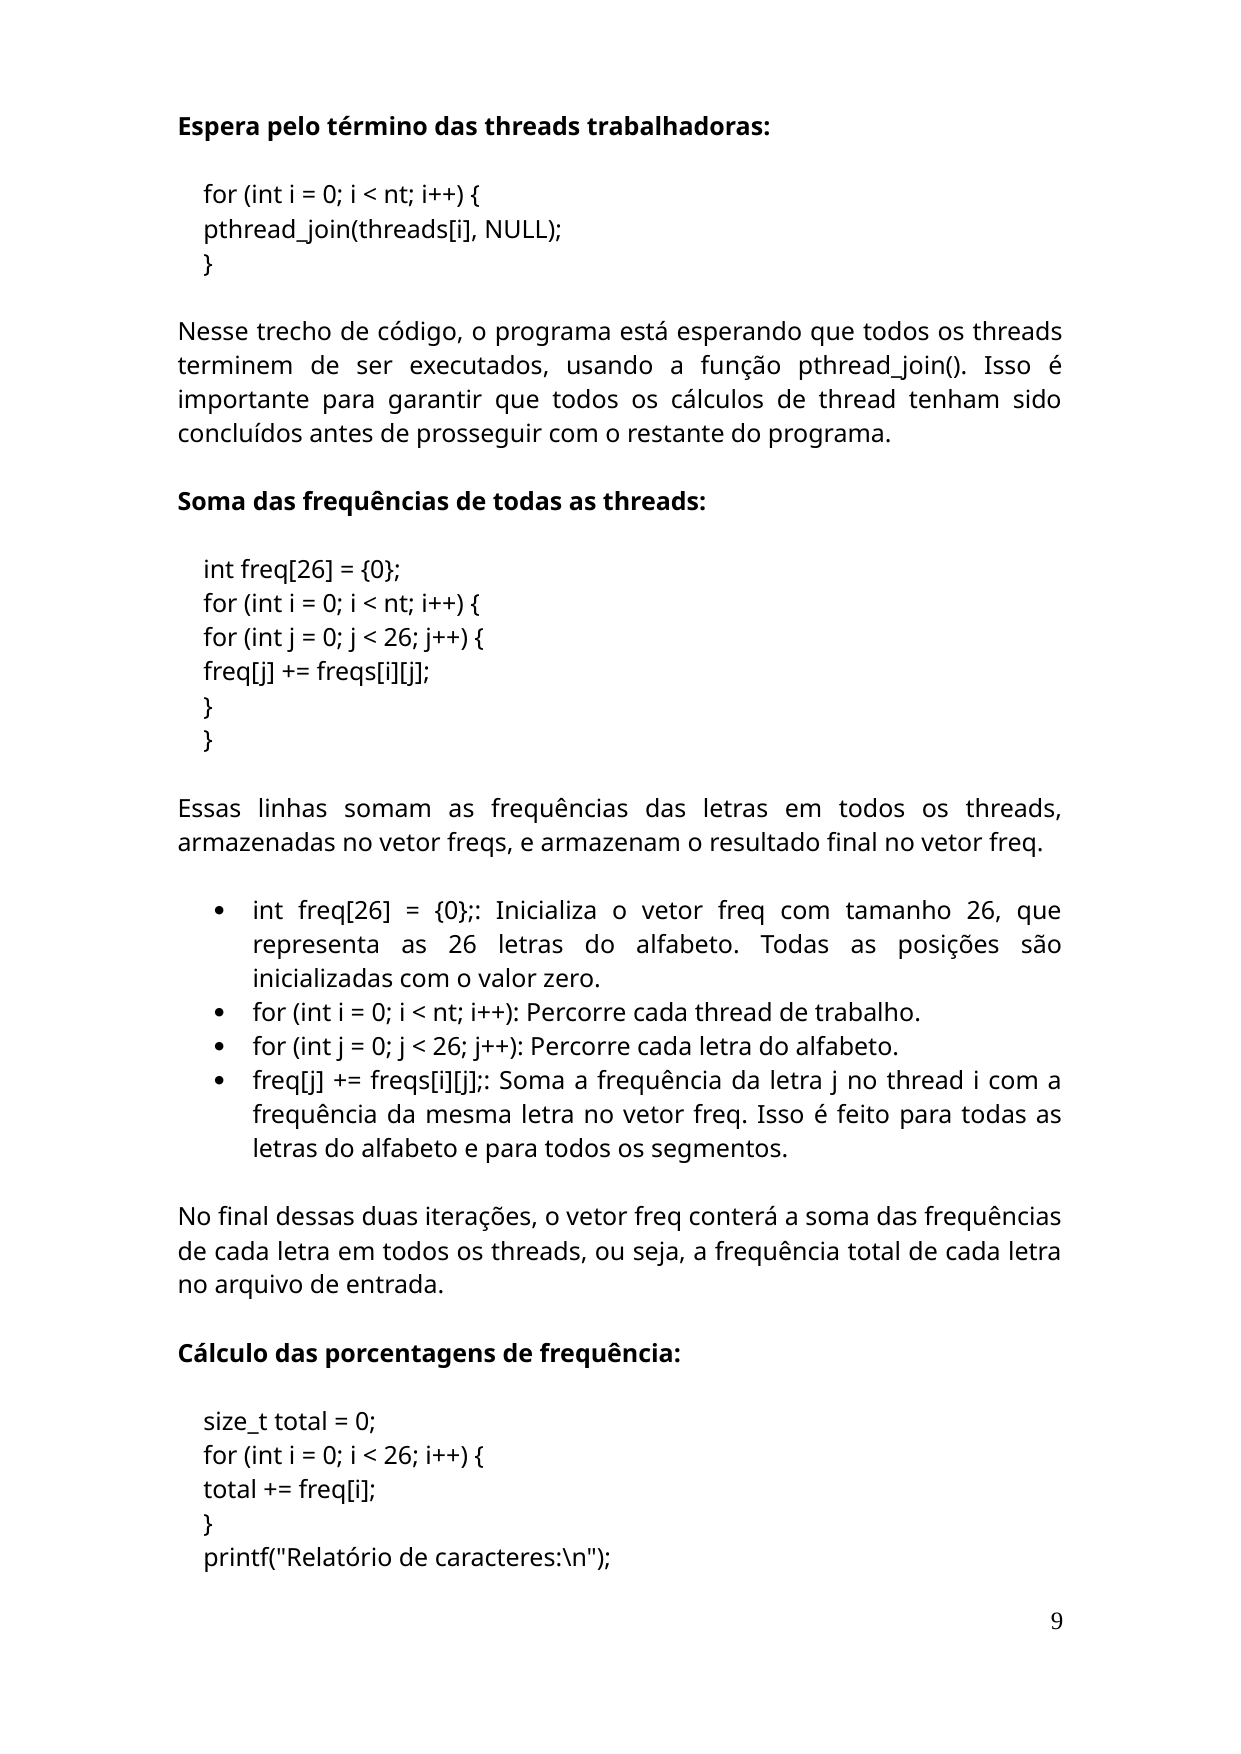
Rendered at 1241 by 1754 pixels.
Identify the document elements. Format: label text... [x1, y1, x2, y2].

text Soma das frequências de todas as threads: [177, 484, 1063, 518]
text } [177, 722, 1063, 756]
text pthread_join(threads[i], NULL); [177, 211, 1063, 245]
text freq[j] += freqs[i][j]; [177, 654, 1063, 688]
text } [177, 1506, 1063, 1540]
text Essas linhas somam as frequências das letras em todos os threads, armazenadas no vetor freqs, e armazenam o resultado final no vetor freq. [177, 790, 1063, 858]
text total += freq[i]; [177, 1472, 1063, 1506]
text printf("Relatório de caracteres:\n"); [177, 1540, 1063, 1574]
text size_t total = 0; [177, 1403, 1063, 1437]
text Espera pelo término das threads trabalhadoras: [177, 109, 1063, 143]
text int freq[26] = {0}; [177, 552, 1063, 586]
text Cálculo das porcentagens de frequência: [177, 1335, 1063, 1369]
text for (int i = 0; i < nt; i++) { [177, 177, 1063, 211]
text for (int i = 0; i < nt; i++) { [177, 586, 1063, 620]
text } [177, 245, 1063, 279]
text } [177, 688, 1063, 722]
list for (int i = 0; i < nt; i++): Percorre cada thread de trabalho. [215, 995, 1063, 1029]
text No final dessas duas iterações, o vetor freq conterá a soma das frequências de cada letra em todos os threads, ou seja, a frequência total de cada letra no arquivo de entrada. [177, 1199, 1063, 1301]
text for (int j = 0; j < 26; j++) { [177, 620, 1063, 654]
text for (int i = 0; i < 26; i++) { [177, 1437, 1063, 1472]
list int freq[26] = {0};: Inicializa o vetor freq com tamanho 26, que representa as 26 letras do alfabeto. Todas as posições são inicializadas com o valor zero. [215, 892, 1063, 995]
list for (int j = 0; j < 26; j++): Percorre cada letra do alfabeto. [215, 1029, 1063, 1063]
text Nesse trecho de código, o programa está esperando que todos os threads terminem de ser executados, usando a função pthread_join(). Isso é importante para garantir que todos os cálculos de thread tenham sido concluídos antes de prosseguir com o restante do programa. [177, 313, 1063, 450]
list freq[j] += freqs[i][j];: Soma a frequência da letra j no thread i com a frequência da mesma letra no vetor freq. Isso é feito para todas as letras do alfabeto e para todos os segmentos. [215, 1063, 1063, 1165]
